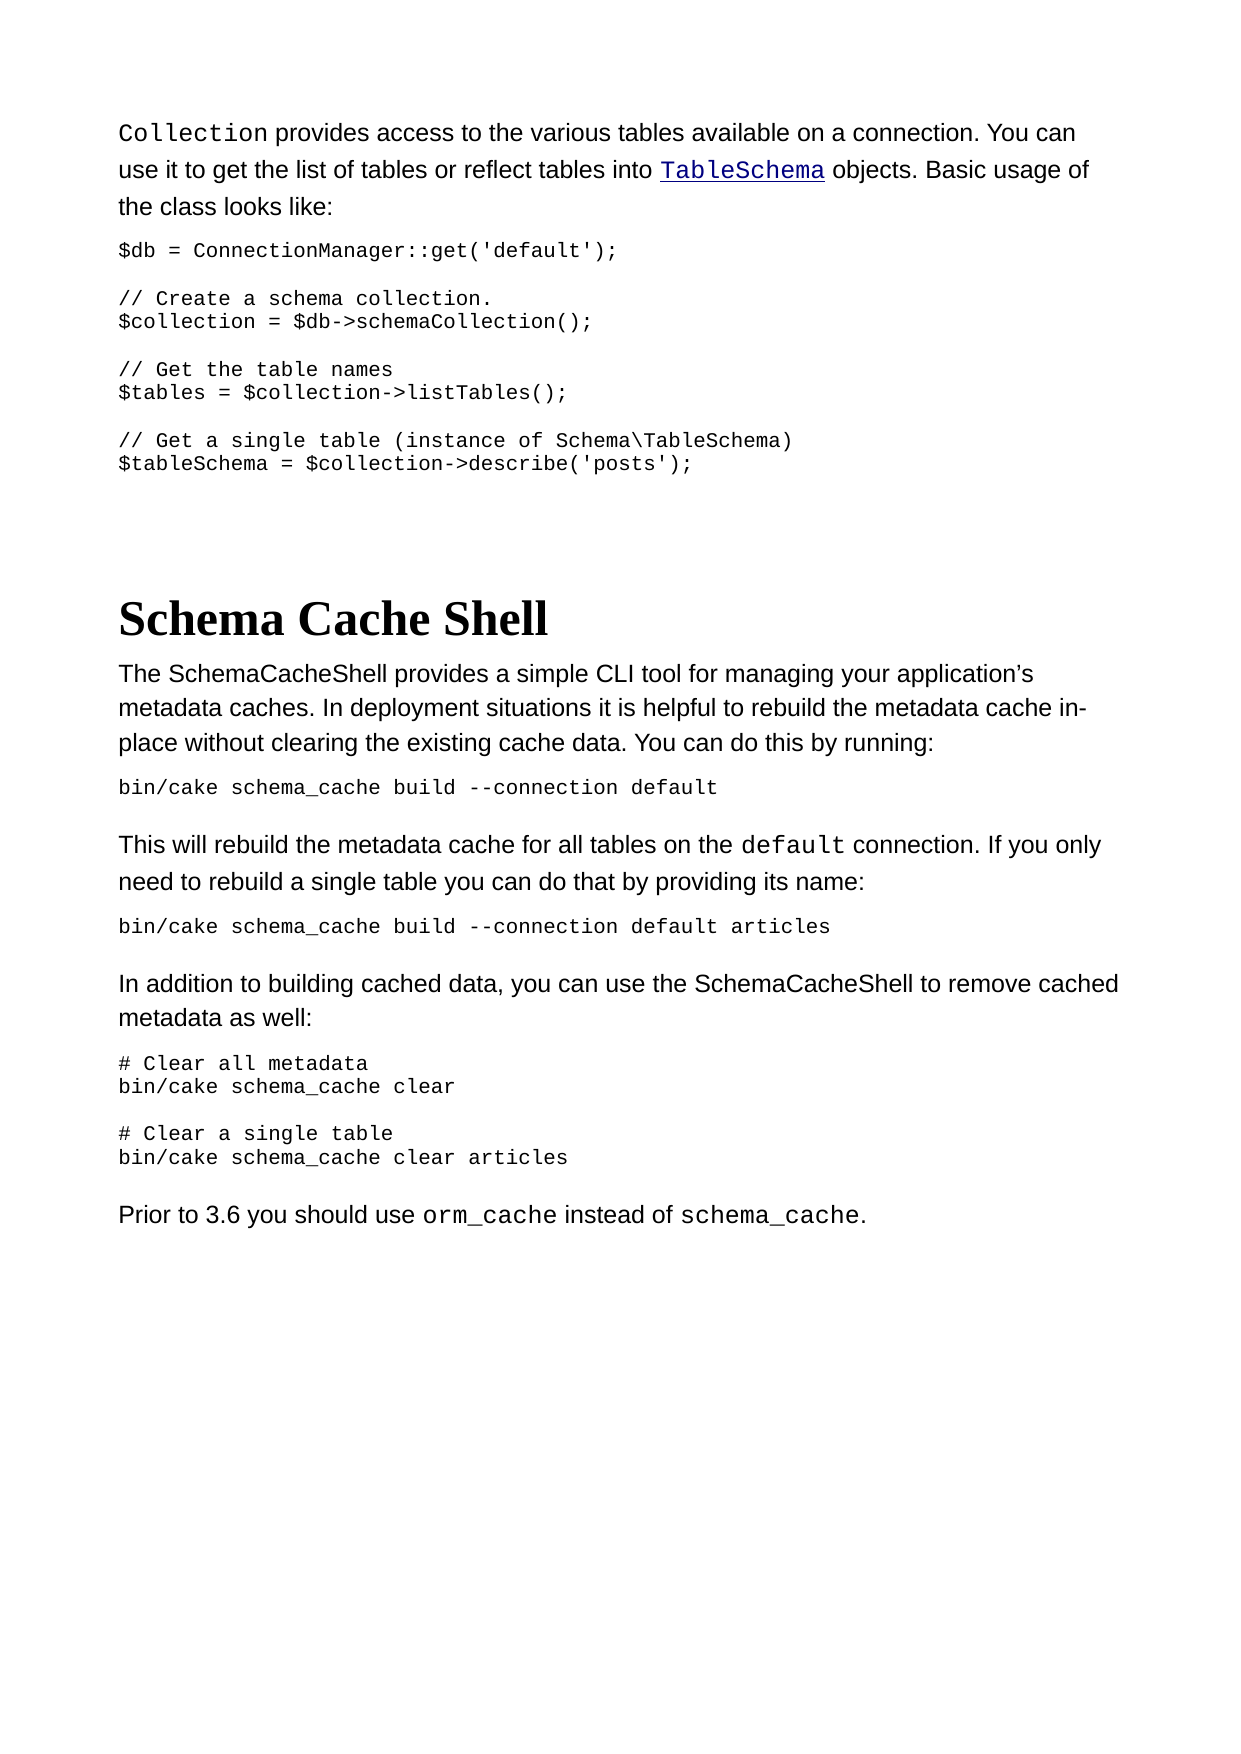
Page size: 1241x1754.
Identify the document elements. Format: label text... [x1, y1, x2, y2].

text # Clear all metadata [118, 1052, 1122, 1076]
text # Clear a single table [118, 1123, 1122, 1147]
text // Create a schema collection. [118, 288, 1122, 311]
text // Get the table names [118, 359, 1122, 382]
text This will rebuild the metadata cache for all tables on the default connection. If you only need to rebuild a single table you can do that by providing its name: [118, 830, 1122, 896]
text In addition to building cached data, you can use the SchemaCacheShell to remove cached metadata as well: [118, 969, 1122, 1032]
text $db = ConnectionManager::get('default'); [118, 241, 1122, 264]
text bin/cake schema_cache build --connection default articles [118, 916, 1122, 939]
text The SchemaCacheShell provides a simple CLI tool for managing your application’s metadata caches. In deployment situations it is helpful to rebuild the metadata cache in-place without clearing the existing cache data. You can do this by running: [118, 659, 1122, 757]
text $collection = $db->schemaCollection(); [118, 311, 1122, 335]
text bin/cake schema_cache clear [118, 1076, 1122, 1100]
text $tableSchema = $collection->describe('posts'); [118, 453, 1122, 477]
text Collection provides access to the various tables available on a connection. You can use it to get the list of tables or reflect tables into TableSchema objects. Basic usage of the class looks like: [118, 118, 1122, 220]
text $tables = $collection->listTables(); [118, 382, 1122, 406]
text Prior to 3.6 you should use orm_cache instead of schema_cache. [118, 1200, 1122, 1231]
text // Get a single table (instance of Schema\TableSchema) [118, 430, 1122, 453]
subtitle Schema Cache Shell [118, 589, 1122, 646]
text bin/cake schema_cache clear articles [118, 1147, 1122, 1171]
text bin/cake schema_cache build --connection default [118, 777, 1122, 801]
